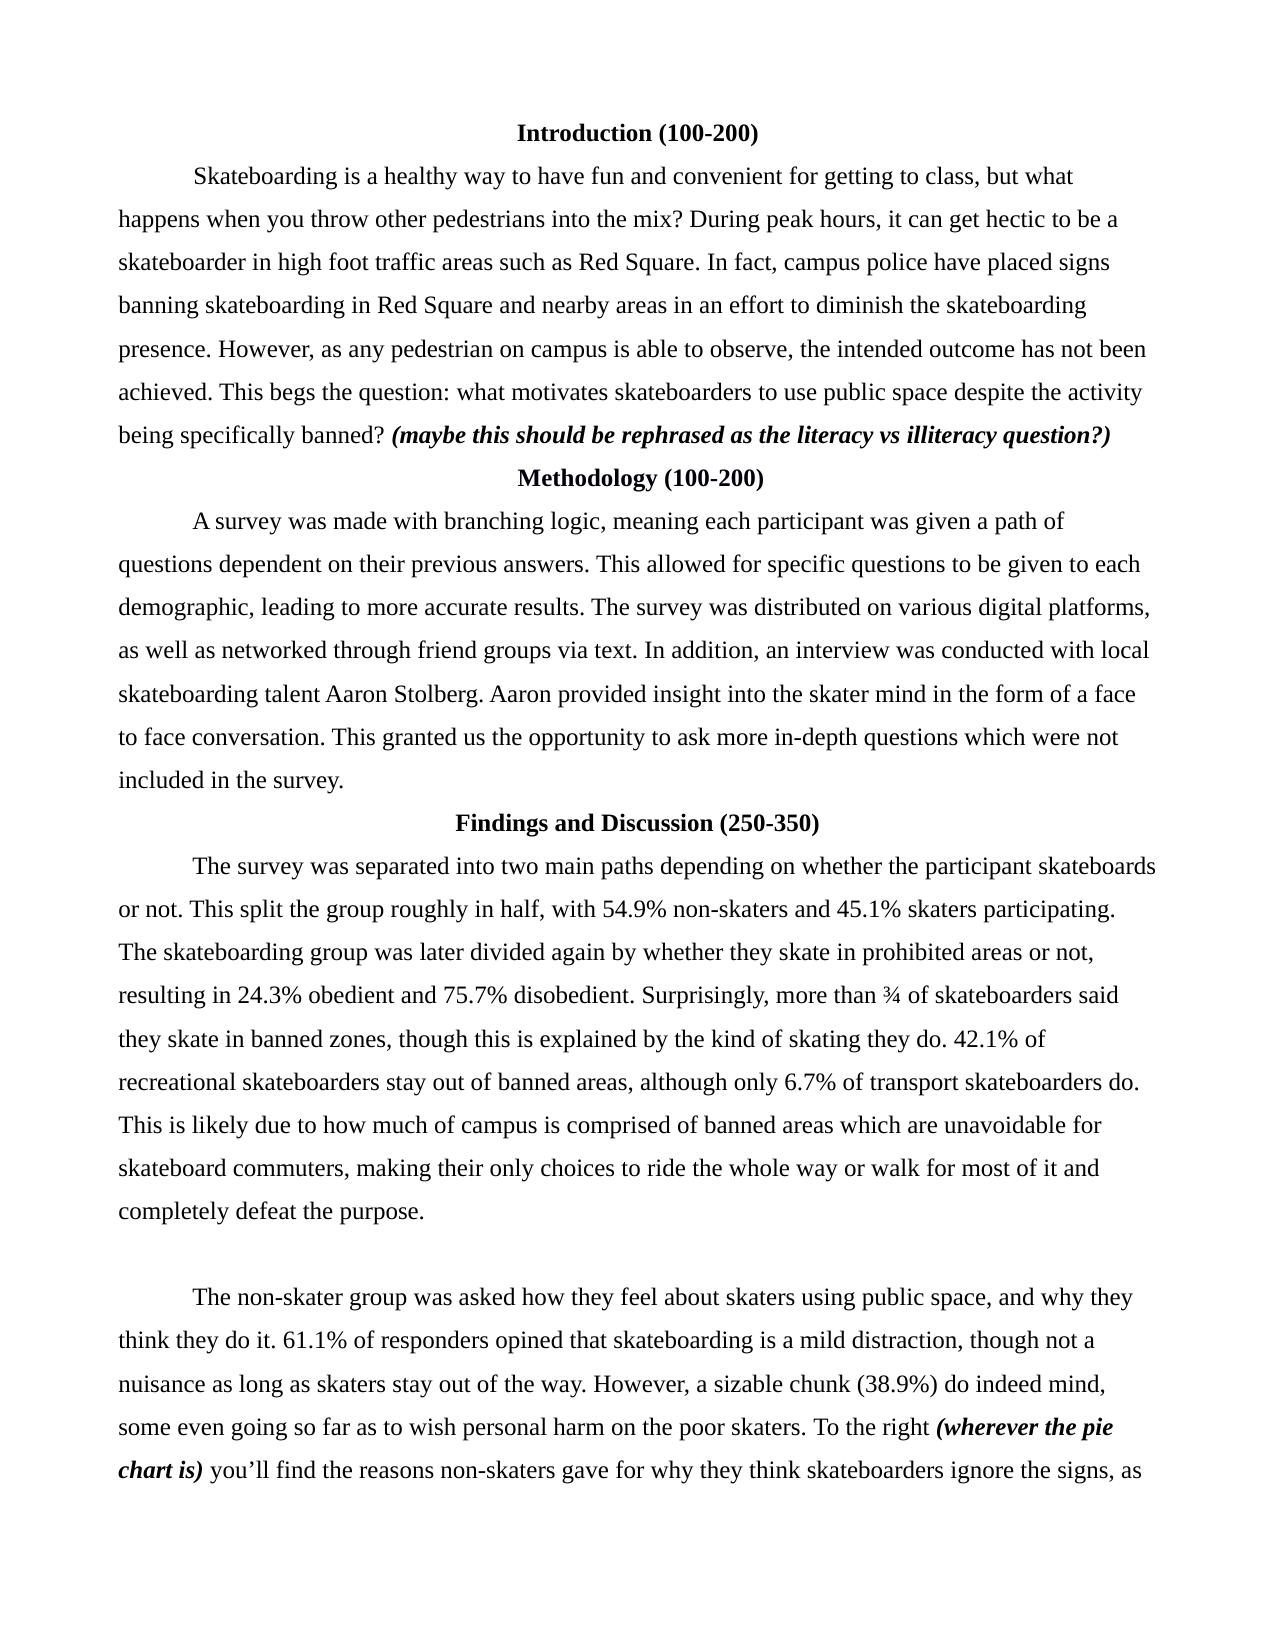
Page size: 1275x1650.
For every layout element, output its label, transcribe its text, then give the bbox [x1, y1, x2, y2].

text The survey was separated into two main paths depending on whether the participant skateboards or not. This split the group roughly in half, with 54.9% non-skaters and 45.1% skaters participating. The skateboarding group was later divided again by whether they skate in prohibited areas or not, resulting in 24.3% obedient and 75.7% disobedient. Surprisingly, more than ¾ of skateboarders said they skate in banned zones, though this is explained by the kind of skating they do. 42.1% of recreational skateboarders stay out of banned areas, although only 6.7% of transport skateboarders do. This is likely due to how much of campus is comprised of banned areas which are unavoidable for skateboard commuters, making their only choices to ride the whole way or walk for most of it and completely defeat the purpose. [118, 851, 1157, 1225]
text A survey was made with branching logic, meaning each participant was given a path of questions dependent on their previous answers. This allowed for specific questions to be given to each demographic, leading to more accurate results. The survey was distributed on various digital platforms, as well as networked through friend groups via text. In addition, an interview was conducted with local skateboarding talent Aaron Stolberg. Aaron provided insight into the skater mind in the form of a face to face conversation. This granted us the opportunity to ask more in-depth questions which were not included in the survey. [118, 506, 1157, 794]
text Methodology (100-200) [118, 463, 1157, 492]
text Introduction (100-200) [118, 118, 1157, 147]
text Findings and Discussion (250-350) [118, 808, 1157, 837]
text The non-skater group was asked how they feel about skaters using public space, and why they think they do it. 61.1% of responders opined that skateboarding is a mild distraction, though not a nuisance as long as skaters stay out of the way. However, a sizable chunk (38.9%) do indeed mind, some even going so far as to wish personal harm on the poor skaters. To the right (wherever the pie chart is) you’ll find the reasons non-skaters gave for why they think skateboarders ignore the signs, as [118, 1282, 1157, 1484]
text Skateboarding is a healthy way to have fun and convenient for getting to class, but what happens when you throw other pedestrians into the mix? During peak hours, it can get hectic to be a skateboarder in high foot traffic areas such as Red Square. In fact, campus police have placed signs banning skateboarding in Red Square and nearby areas in an effort to diminish the skateboarding presence. However, as any pedestrian on campus is able to observe, the intended outcome has not been achieved. This begs the question: what motivates skateboarders to use public space despite the activity being specifically banned? (maybe this should be rephrased as the literacy vs illiteracy question?) [118, 161, 1157, 449]
